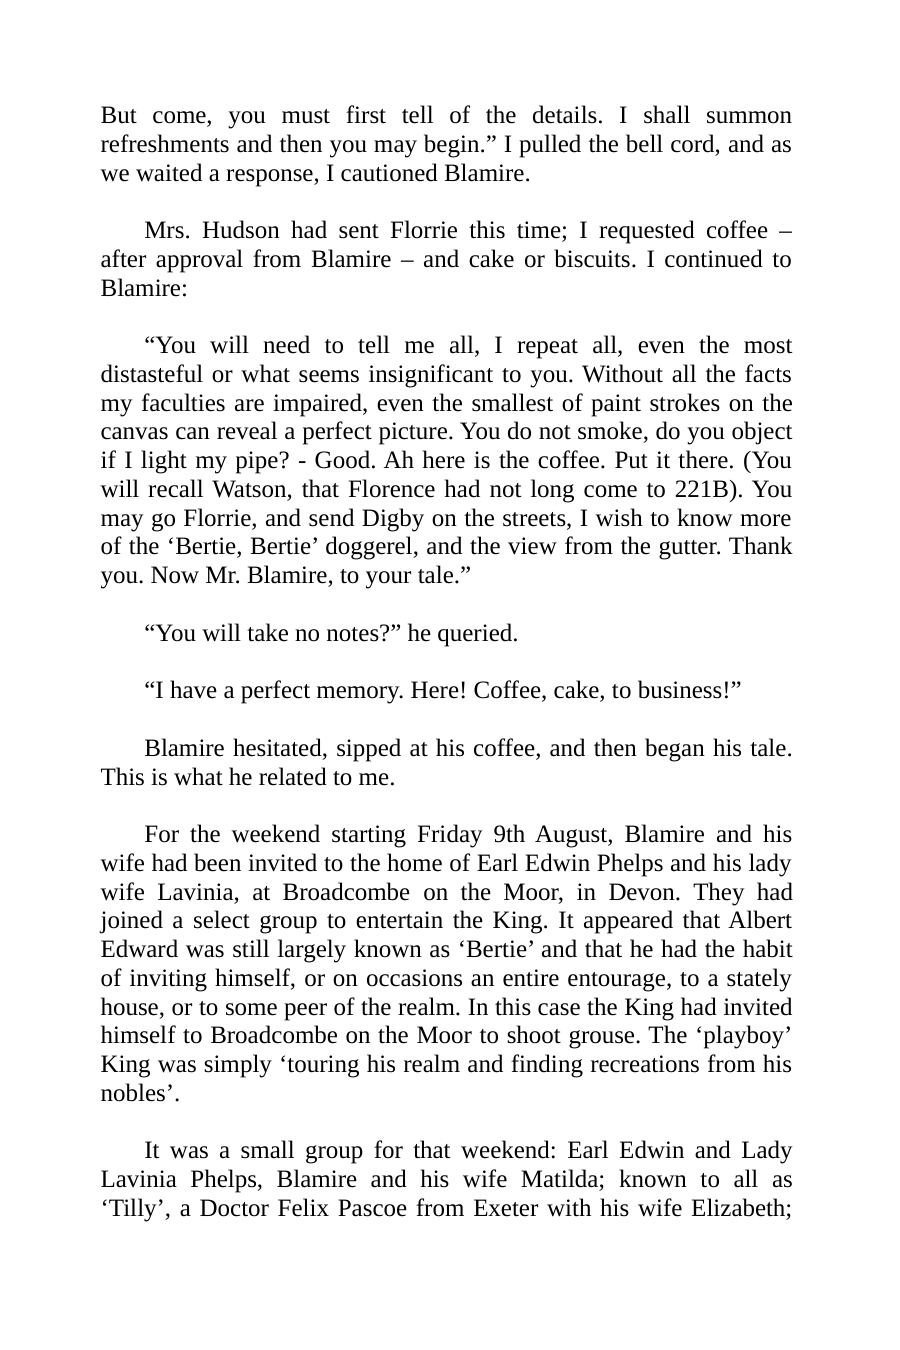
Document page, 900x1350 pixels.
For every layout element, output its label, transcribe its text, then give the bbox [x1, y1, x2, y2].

text It was a small group for that weekend: Earl Edwin and Lady Lavinia Phelps, Blamire and his wife Matilda; known to all as ‘Tilly’, a Doctor Felix Pascoe from Exeter with his wife Elizabeth; [100, 1135, 793, 1222]
text Blamire hesitated, sipped at his coffee, and then began his tale. This is what he related to me. [100, 733, 793, 790]
text For the weekend starting Friday 9th August, Blamire and his wife had been invited to the home of Earl Edwin Phelps and his lady wife Lavinia, at Broadcombe on the Moor, in Devon. They had joined a select group to entertain the King. It appeared that Albert Edward was still largely known as ‘Bertie’ and that he had the habit of inviting himself, or on occasions an entire entourage, to a stately house, or to some peer of the realm. In this case the King had invited himself to Broadcombe on the Moor to shoot grouse. The ‘playboy’ King was simply ‘touring his realm and finding recreations from his nobles’. [100, 819, 793, 1107]
text “You will take no notes?” he queried. [100, 618, 793, 647]
text But come, you must first tell of the details. I shall summon refreshments and then you may begin.” I pulled the bell cord, and as we waited a response, I cautioned Blamire. [100, 100, 793, 187]
text “I have a perfect memory. Here! Coffee, cake, to business!” [100, 675, 793, 704]
text Mrs. Hudson had sent Florrie this time; I requested coffee – after approval from Blamire – and cake or biscuits. I continued to Blamire: [100, 215, 793, 302]
text “You will need to tell me all, I repeat all, even the most distasteful or what seems insignificant to you. Without all the facts my faculties are impaired, even the smallest of paint strokes on the canvas can reveal a perfect picture. You do not smoke, do you object if I light my pipe? - Good. Ah here is the coffee. Put it there. (You will recall Watson, that Florence had not long come to 221B). You may go Florrie, and send Digby on the streets, I wish to know more of the ‘Bertie, Bertie’ doggerel, and the view from the gutter. Thank you. Now Mr. Blamire, to your tale.” [100, 330, 793, 589]
